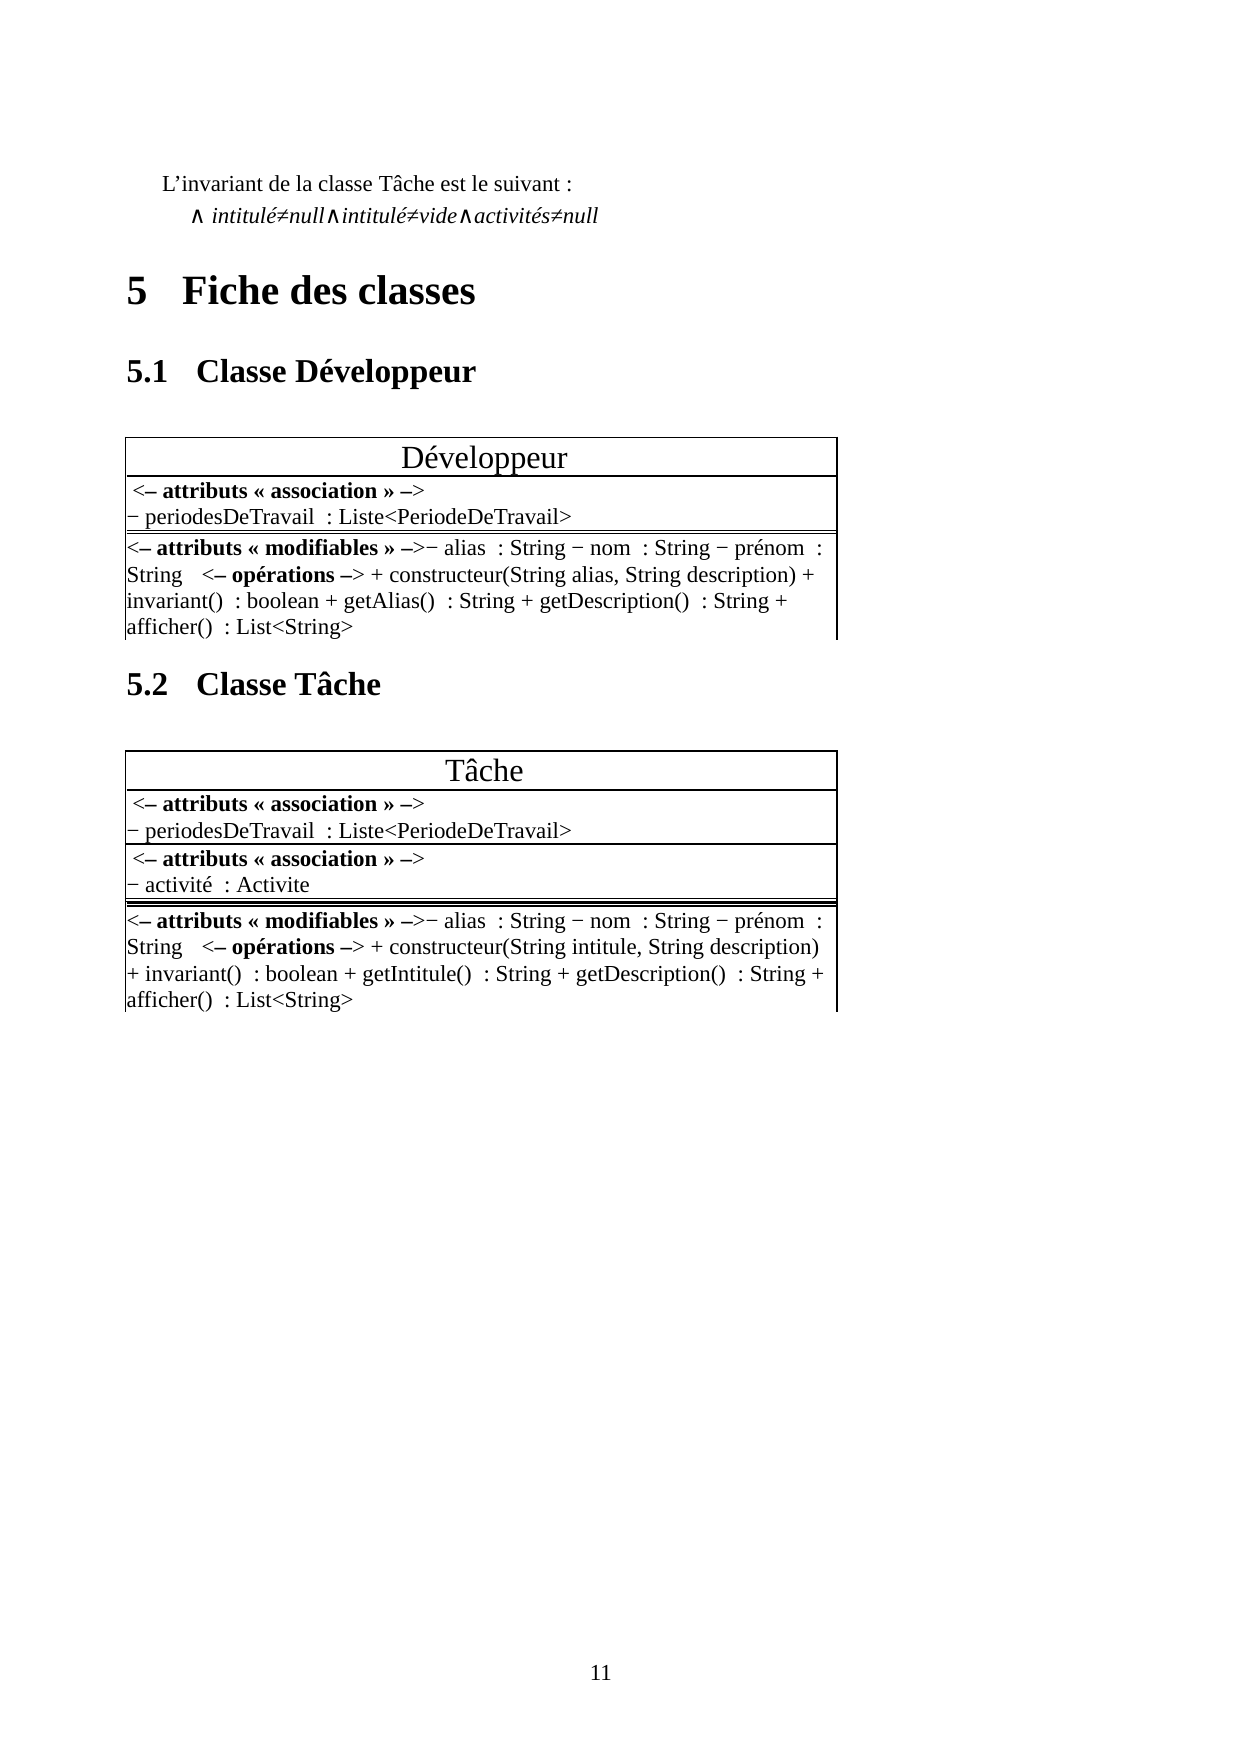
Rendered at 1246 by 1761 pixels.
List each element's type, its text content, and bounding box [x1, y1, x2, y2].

table_cell <– attributs « association » –> [126, 476, 836, 503]
text L’invariant de la classe Tâche est le suivant : [126, 170, 1075, 197]
list ∧ intitulé≠null∧intitulé≠vide∧activités≠null [158, 202, 1075, 228]
table_cell − periodesDeTravail : Liste<PeriodeDeTravail> [126, 503, 836, 529]
table_cell − activité : Activite [126, 871, 836, 897]
table_cell <– attributs « association » –> [126, 790, 836, 817]
subtitle 5.1 Classe Développeur [126, 351, 1075, 389]
subtitle 5 Fiche des classes [126, 266, 1075, 314]
table_cell − periodesDeTravail : Liste<PeriodeDeTravail> [126, 817, 836, 843]
table_header Développeur [126, 438, 836, 475]
table_cell <– attributs « modifiables » –>− alias : String − nom : String − prénom : String <– opérations –> + constructeur(String alias, String description) + invariant() : boolean + getAlias() : String + getDescription() : String + afficher() : List<String> [126, 534, 836, 640]
table_header Tâche [126, 752, 836, 789]
subtitle 5.2 Classe Tâche [126, 665, 1075, 703]
table_cell <– attributs « modifiables » –>− alias : String − nom : String − prénom : String <– opérations –> + constructeur(String intitule, String description) + invariant() : boolean + getIntitule() : String + getDescription() : String + afficher() : List<String> [126, 906, 836, 1012]
table_header <– attributs « association » –> [126, 845, 836, 871]
